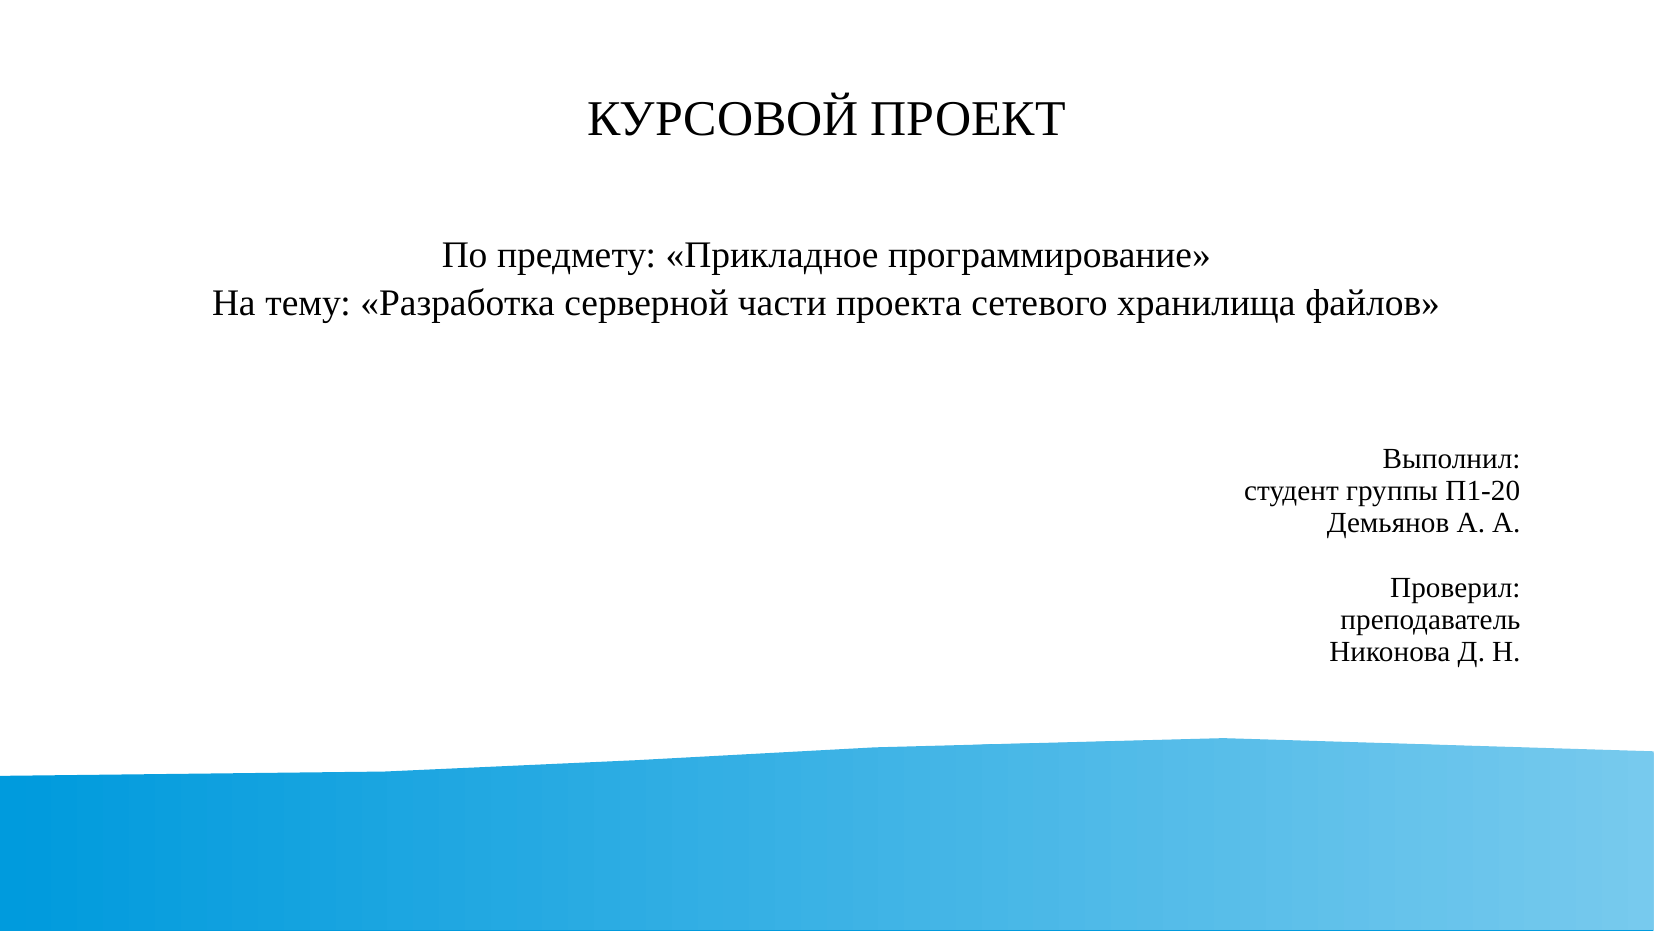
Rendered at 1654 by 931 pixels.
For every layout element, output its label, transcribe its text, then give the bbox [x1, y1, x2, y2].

title По предмету: «Прикладное программирование» На тему: «Разработка серверной части проекта сетевого хранилища файлов» [0, 228, 1654, 324]
text_box Выполнил: студент группы П1-20 Демьянов А. А. Проверил: преподаватель Никонова Д. Н. [1192, 434, 1536, 709]
title КУРСОВОЙ ПРОЕКТ [0, 29, 1654, 207]
